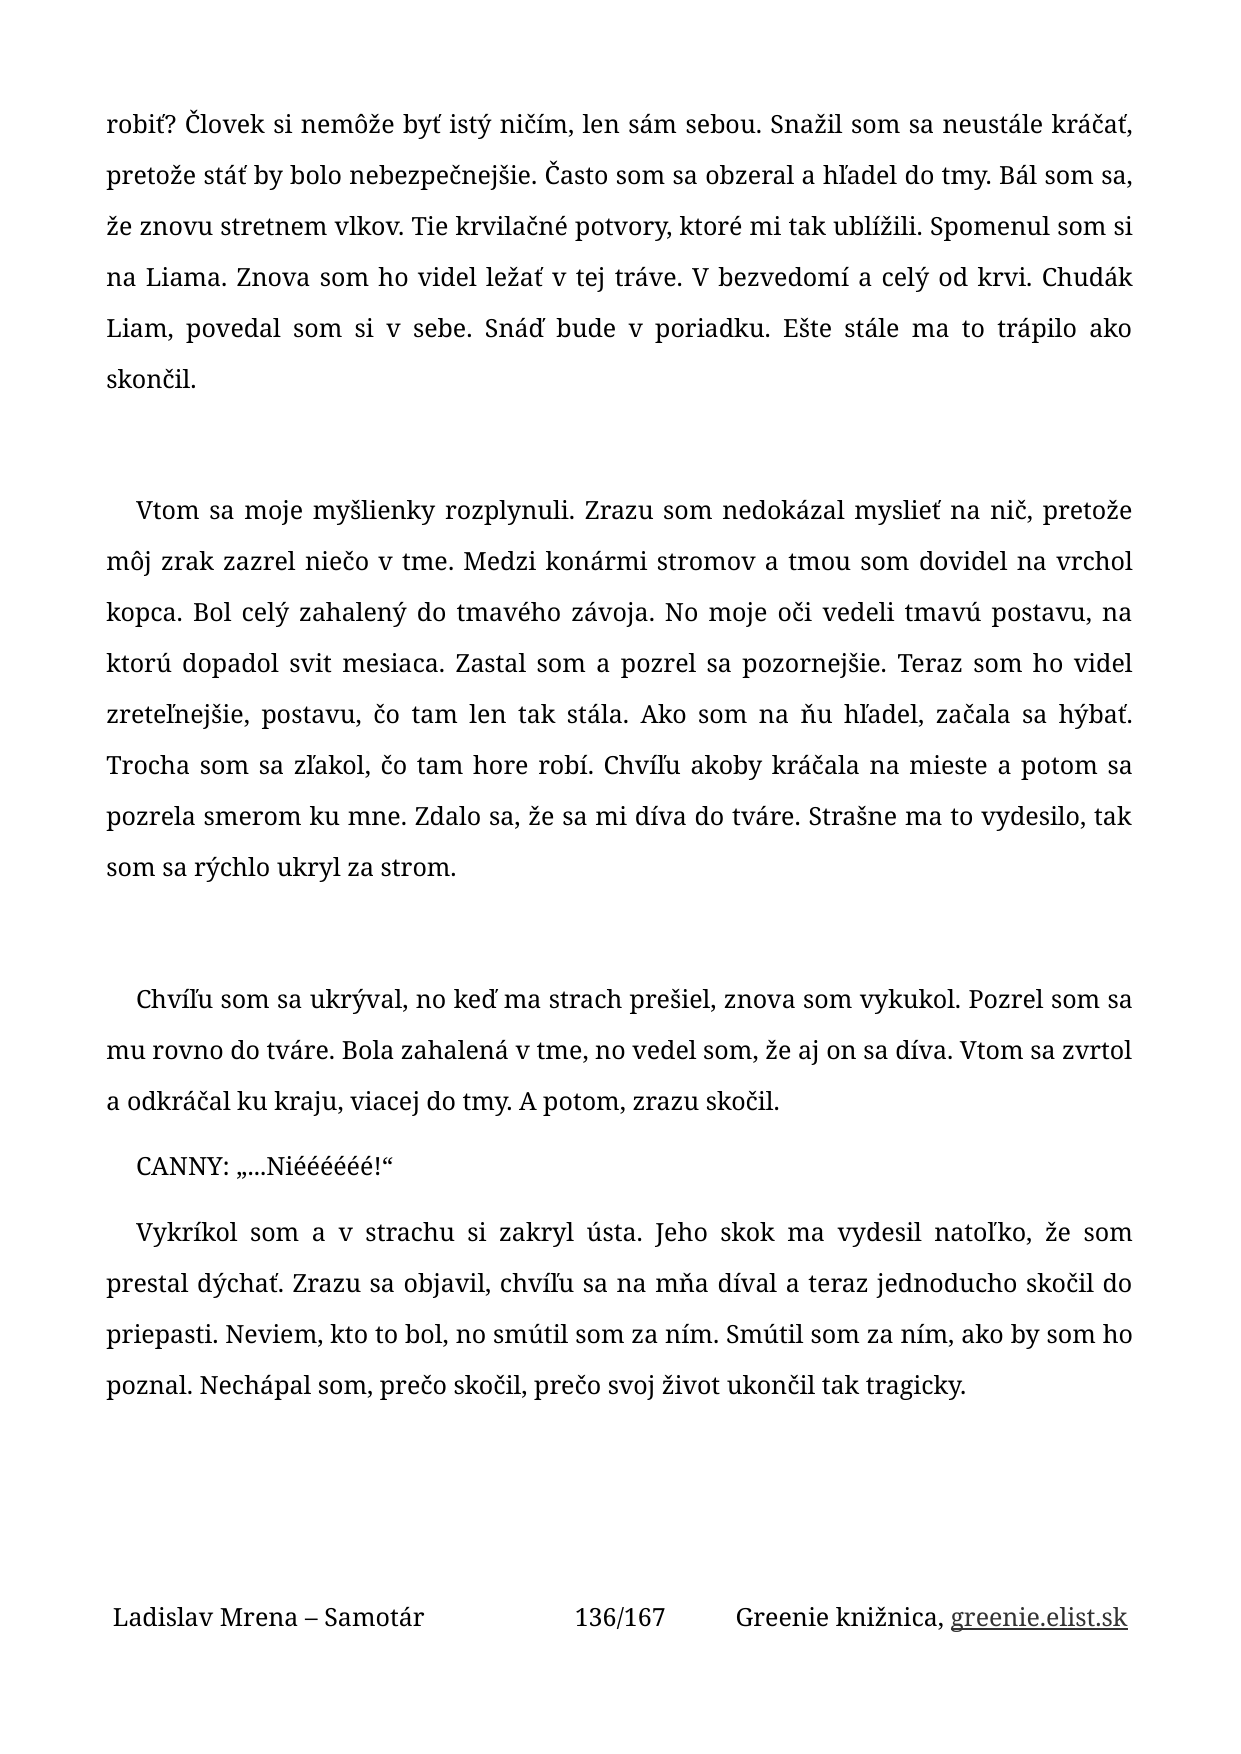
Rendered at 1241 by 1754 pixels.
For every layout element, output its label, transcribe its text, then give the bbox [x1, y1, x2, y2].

text Vtom sa moje myšlienky rozplynuli. Zrazu som nedokázal myslieť na nič, pretože môj zrak zazrel niečo v tme. Medzi konármi stromov a tmou som dovidel na vrchol kopca. Bol celý zahalený do tmavého závoja. No moje oči vedeli tmavú postavu, na ktorú dopadol svit mesiaca. Zastal som a pozrel sa pozornejšie. Teraz som ho videl zreteľnejšie, postavu, čo tam len tak stála. Ako som na ňu hľadel, začala sa hýbať. Trocha som sa zľakol, čo tam hore robí. Chvíľu akoby kráčala na mieste a potom sa pozrela smerom ku mne. Zdalo sa, že sa mi díva do tváre. Strašne ma to vydesilo, tak som sa rýchlo ukryl za strom. [106, 493, 1134, 884]
text CANNY: „...Niéééééé!“ [106, 1149, 1134, 1183]
text robiť? Človek si nemôže byť istý ničím, len sám sebou. Snažil som sa neustále kráčať, pretože stáť by bolo nebezpečnejšie. Často som sa obzeral a hľadel do tmy. Bál som sa, že znovu stretnem vlkov. Tie krvilačné potvory, ktoré mi tak ublížili. Spomenul som si na Liama. Znova som ho videl ležať v tej tráve. V bezvedomí a celý od krvi. Chudák Liam, povedal som si v sebe. Snáď bude v poriadku. Ešte stále ma to trápilo ako skončil. [106, 106, 1134, 396]
text Vykríkol som a v strachu si zakryl ústa. Jeho skok ma vydesil natoľko, že som prestal dýchať. Zrazu sa objavil, chvíľu sa na mňa díval a teraz jednoducho skočil do priepasti. Neviem, kto to bol, no smútil som za ním. Smútil som za ním, ako by som ho poznal. Nechápal som, prečo skočil, prečo svoj život ukončil tak tragicky. [106, 1214, 1134, 1402]
text Chvíľu som sa ukrýval, no keď ma strach prešiel, znova som vykukol. Pozrel som sa mu rovno do tváre. Bola zahalená v tme, no vedel som, že aj on sa díva. Vtom sa zvrtol a odkráčal ku kraju, viacej do tmy. A potom, zrazu skočil. [106, 981, 1134, 1117]
